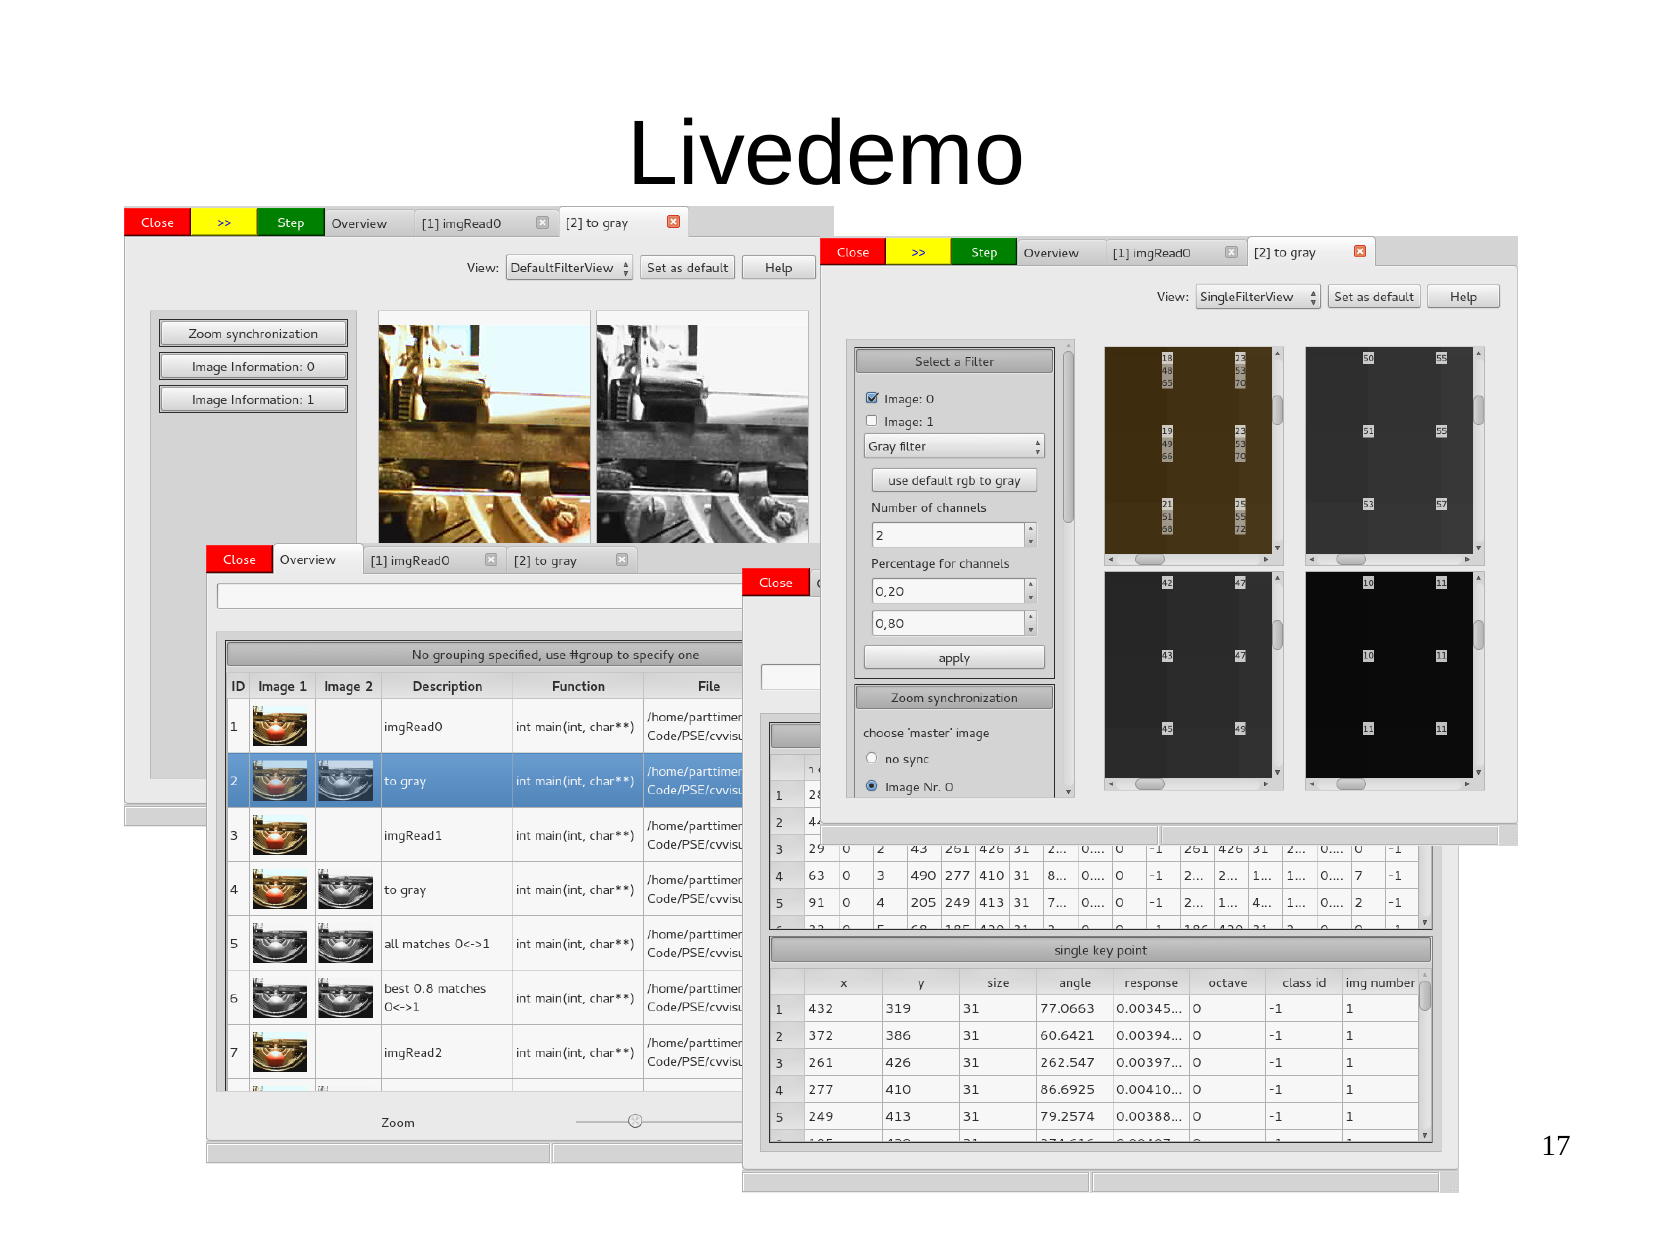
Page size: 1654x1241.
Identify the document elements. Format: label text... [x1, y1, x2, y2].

title Livedemo [82, 49, 1571, 257]
picture [124, 206, 1518, 1193]
